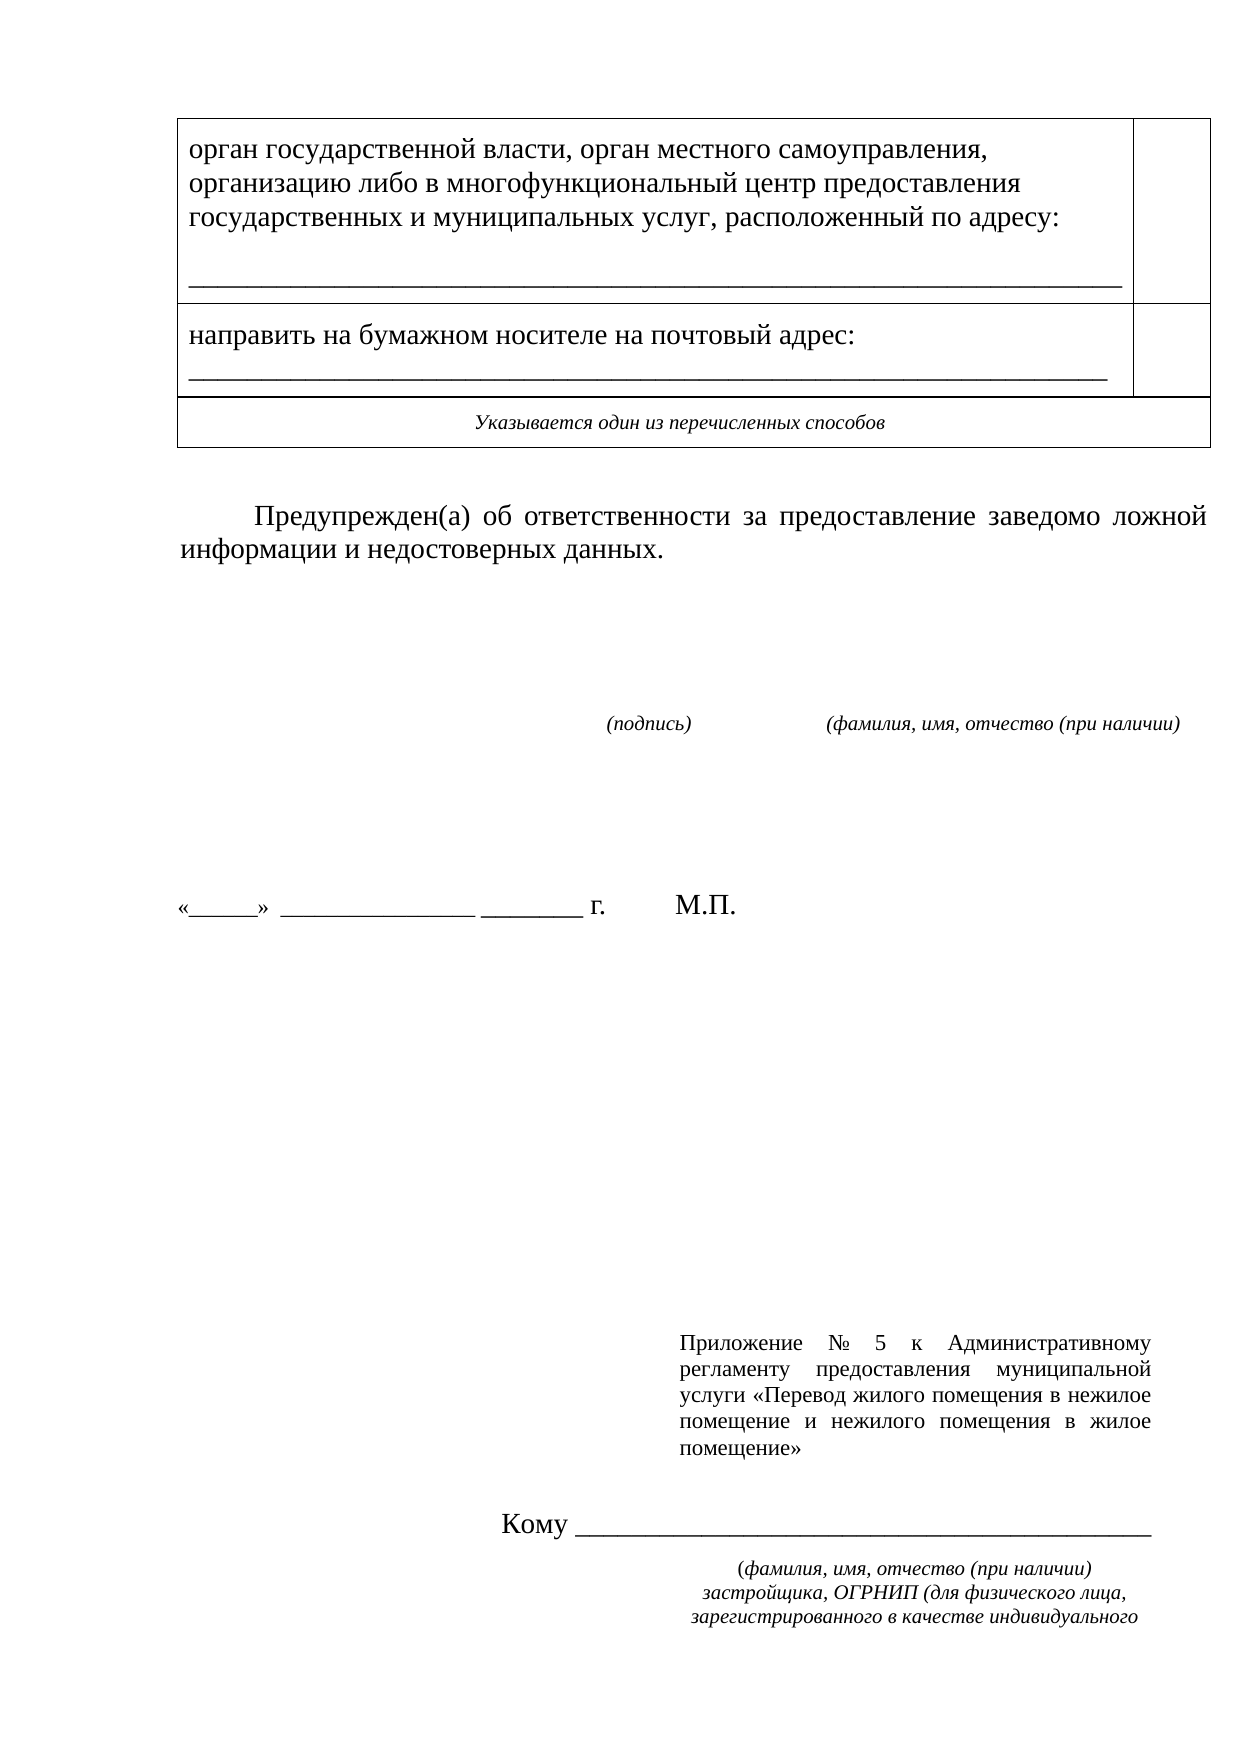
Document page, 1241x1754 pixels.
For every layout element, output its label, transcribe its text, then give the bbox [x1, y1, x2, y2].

table_cell направить на бумажном носителе на почтовый адрес: _______________________________________________________________ [178, 304, 1133, 396]
table_cell [1134, 119, 1210, 303]
text Кому _________________________________________ [177, 1506, 1152, 1539]
table_cell [177, 711, 502, 769]
table_cell Указывается один из перечисленных способов [178, 398, 1210, 447]
table_cell (фамилия, имя, отчество (при наличии) [798, 711, 1211, 769]
table_cell орган государственной власти, орган местного самоуправления, организацию либо в многофункциональный центр предоставления государственных и муниципальных услуг, расположенный по адресу: ________________________________________________________________ [178, 119, 1133, 303]
table_cell [502, 711, 532, 769]
table_cell [768, 711, 797, 769]
text Приложение № 5 к Административному регламенту предоставления муниципальной услуги «Перевод жилого помещения в нежилое помещение и нежилого помещения в жилое помещение» [679, 1328, 1152, 1460]
table_cell [1134, 304, 1210, 396]
text «______» _________________ _______ г. М.П. [177, 887, 1181, 920]
table_cell (подпись) [532, 711, 768, 769]
table_header Предупрежден(а) об ответственности за предоставление заведомо ложной информации и недостоверных данных. [177, 448, 1211, 711]
text (фамилия, имя, отчество (при наличии) застройщика, ОГРНИП (для физического лица, зарегистрированного в качестве индивидуального [679, 1556, 1152, 1628]
